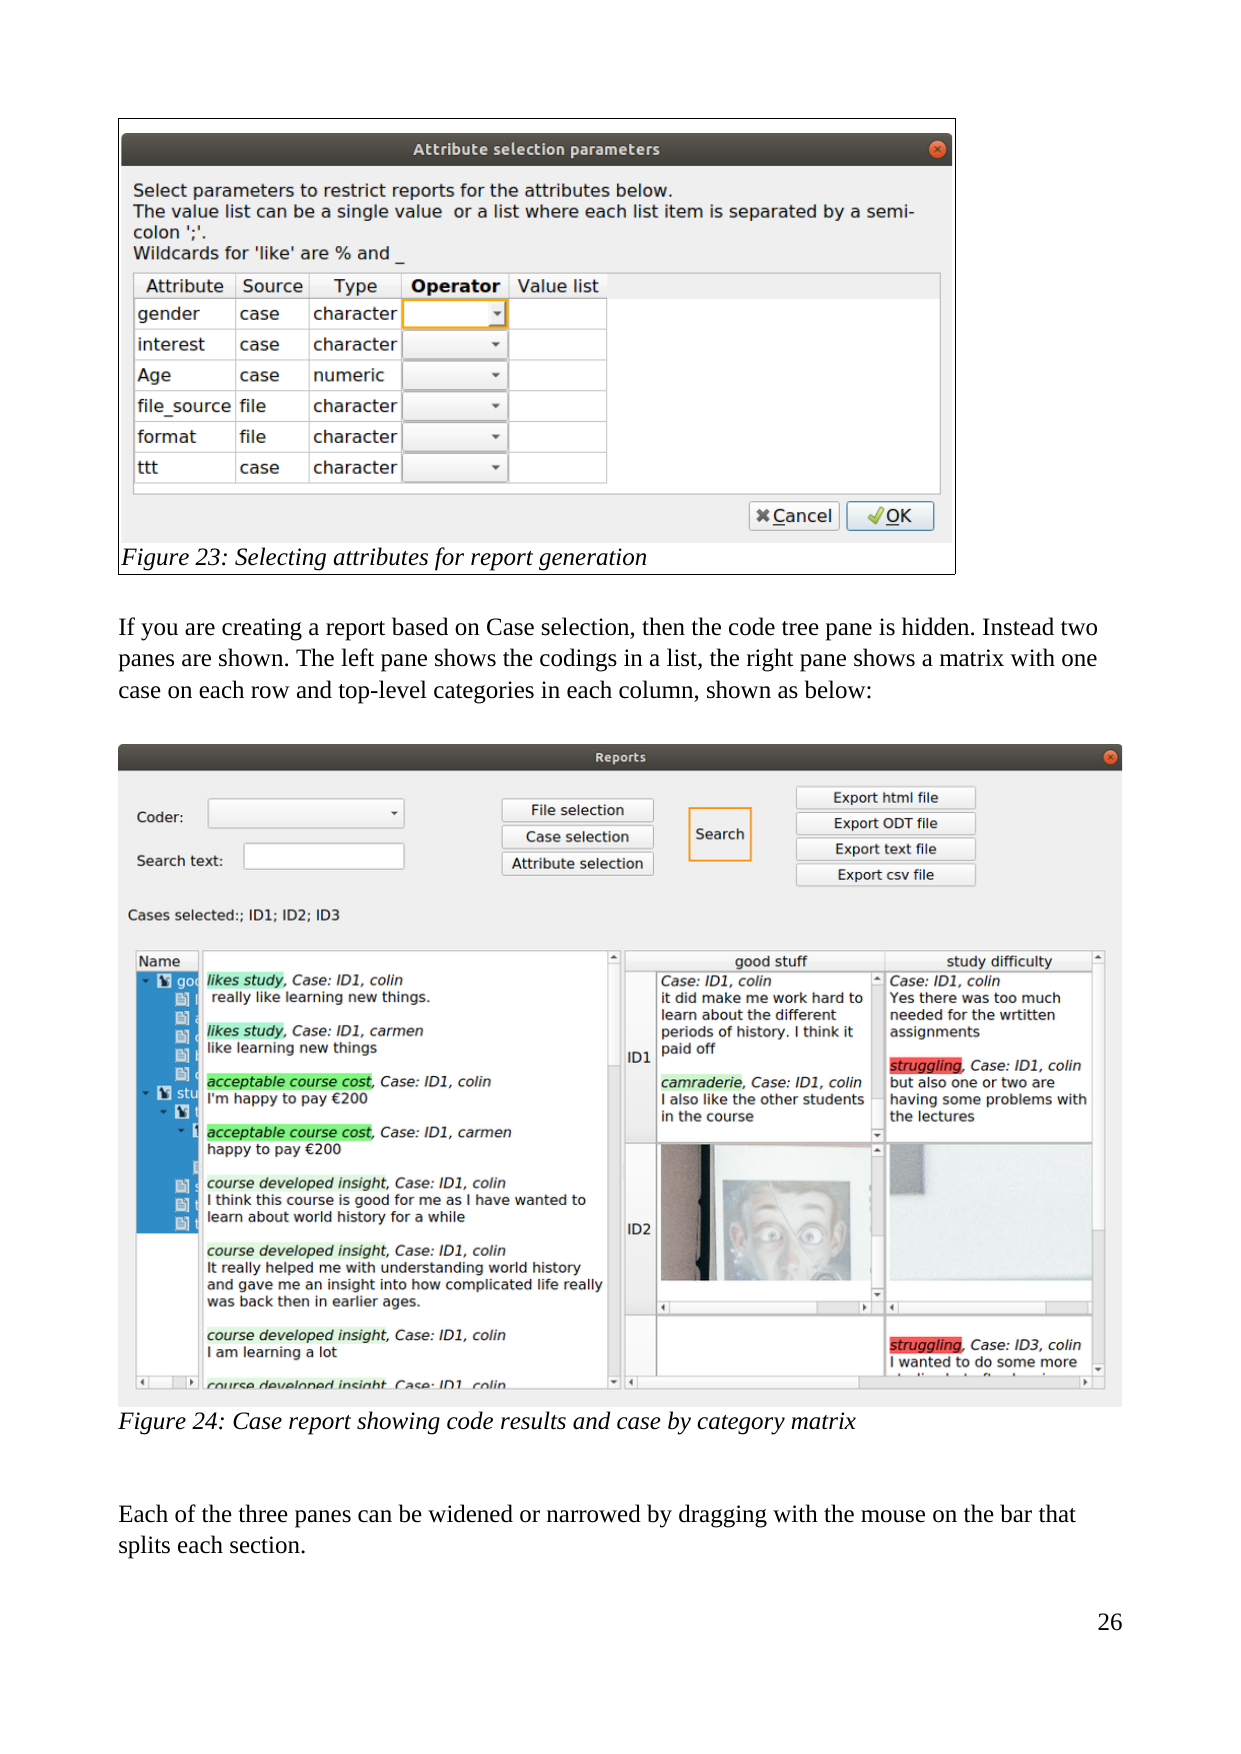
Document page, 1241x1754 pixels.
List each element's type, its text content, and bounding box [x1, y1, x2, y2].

text Each of the three panes can be widened or narrowed by dragging with the mouse on the bar that splits each section. [118, 1499, 1122, 1559]
picture [118, 744, 1123, 1407]
text Figure 24: Case report showing code results and case by category matrix [118, 1407, 1122, 1435]
picture [121, 133, 953, 543]
text Figure 23: Selecting attributes for report generation [121, 543, 952, 571]
text If you are creating a report based on Case selection, then the code tree pane is hidden. Instead two panes are shown. The left pane shows the codings in a list, the right pane shows a matrix with one case on each row and top-level categories in each column, shown as below: [118, 612, 1122, 703]
